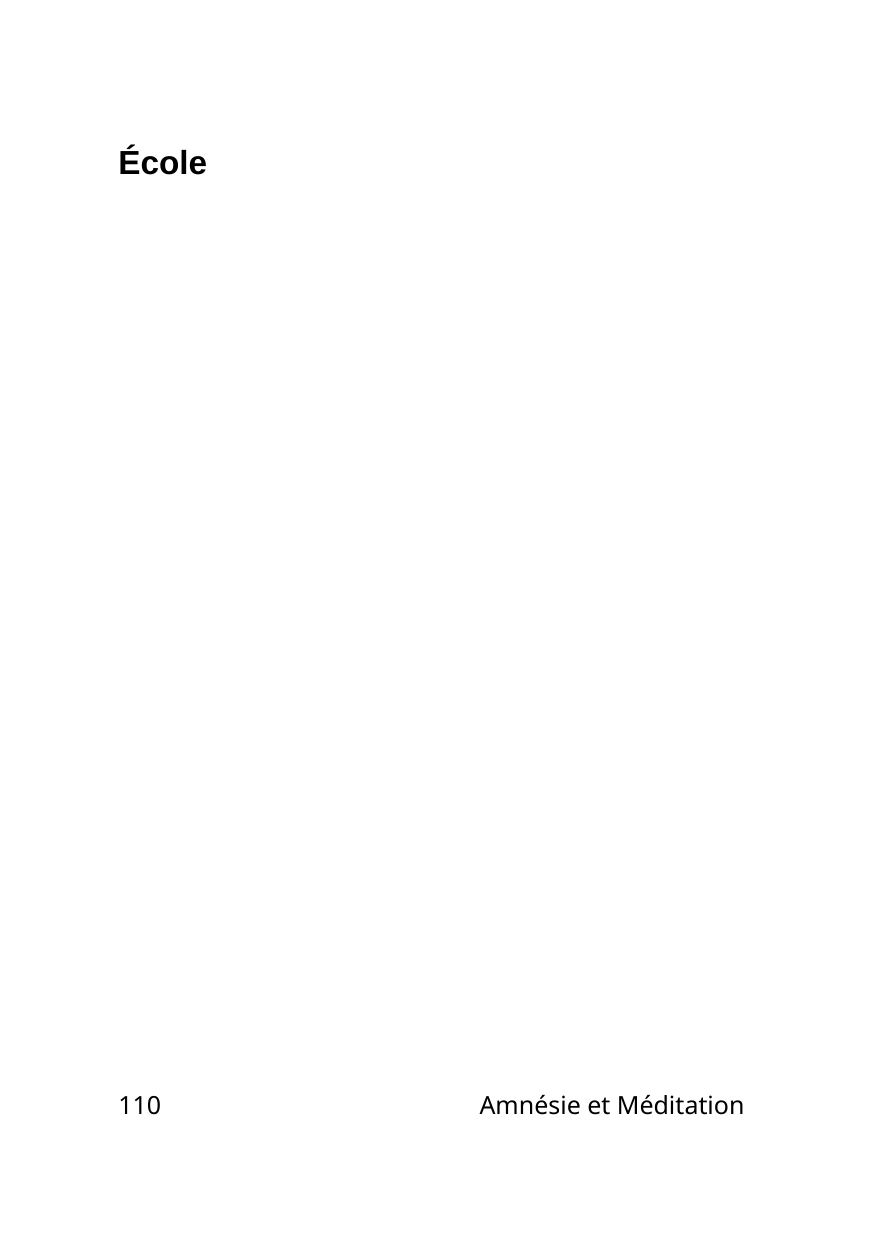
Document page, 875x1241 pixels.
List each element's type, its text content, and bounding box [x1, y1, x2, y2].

subtitle École [118, 143, 756, 182]
